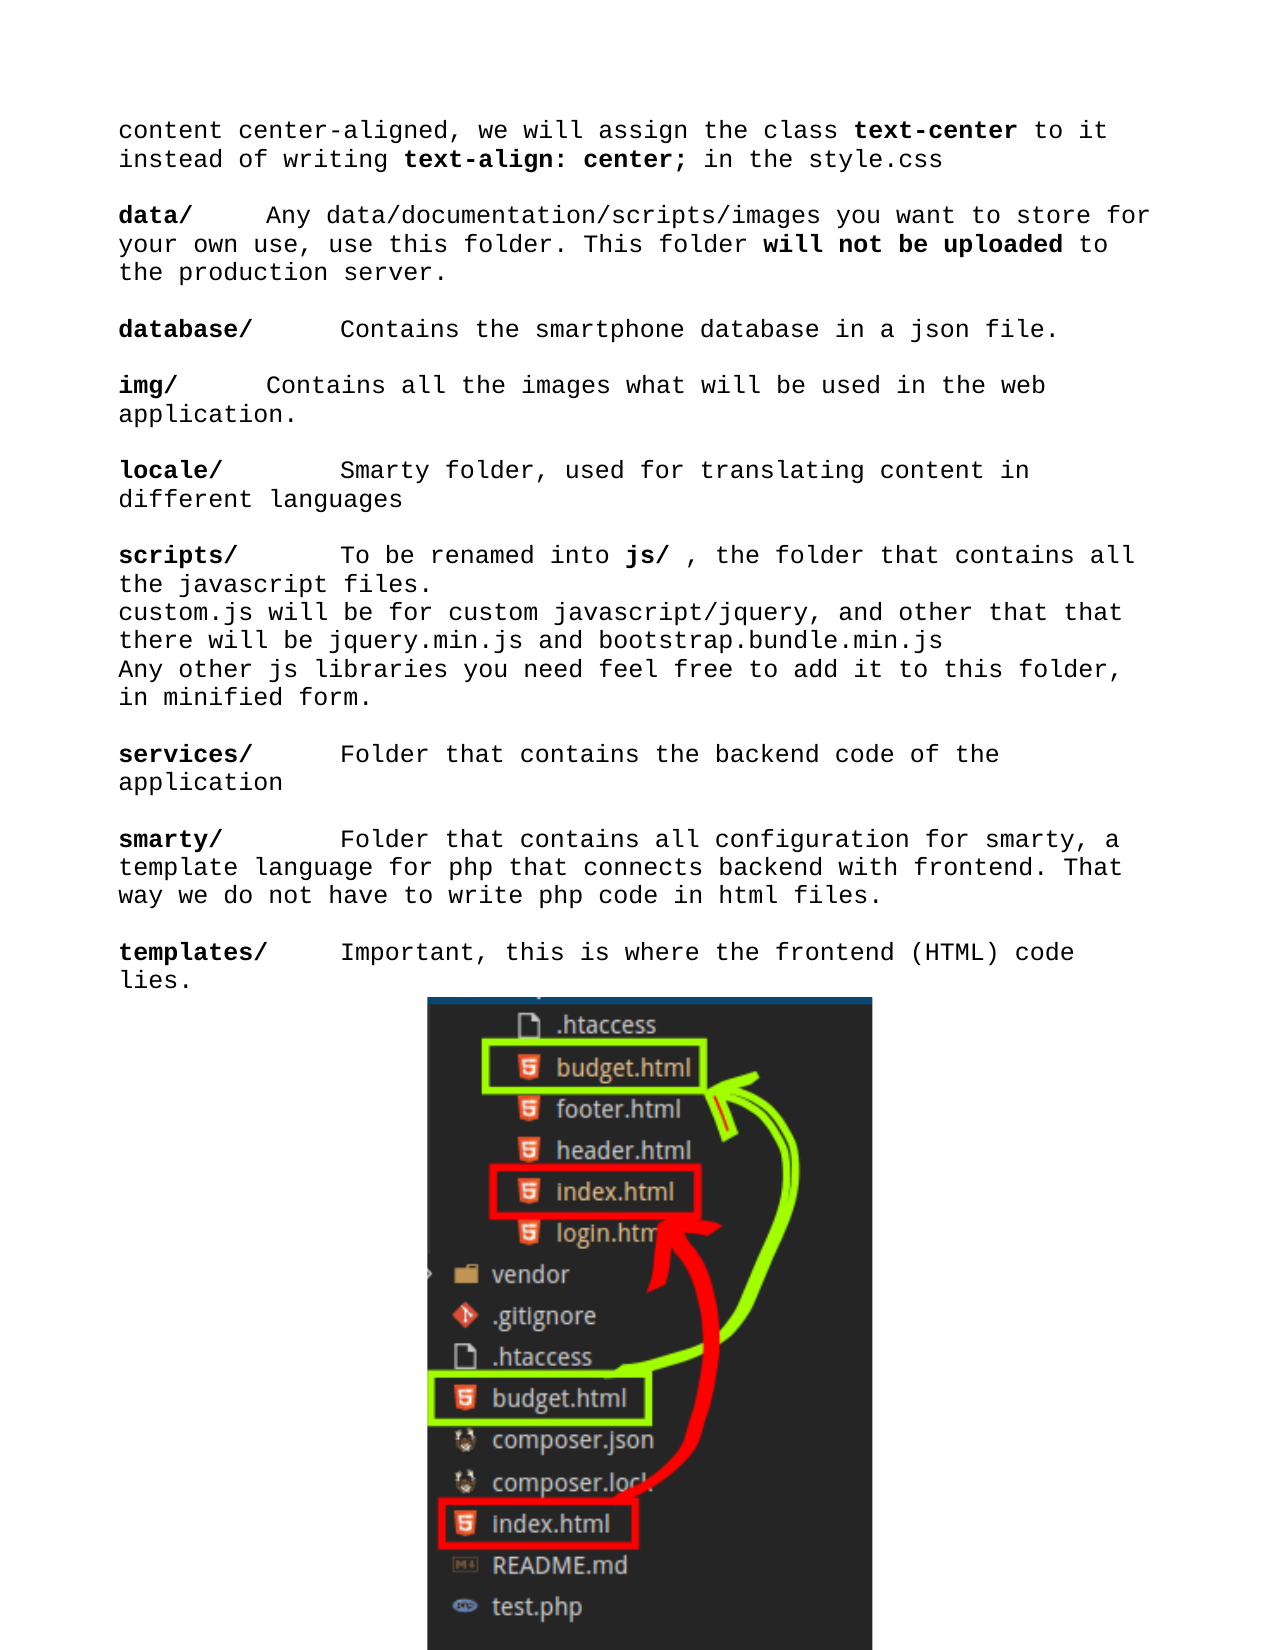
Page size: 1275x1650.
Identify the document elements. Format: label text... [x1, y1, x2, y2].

text img/ Contains all the images what will be used in the web application. [118, 373, 1157, 430]
text Any other js libraries you need feel free to add it to this folder, in minified form. [118, 656, 1157, 713]
text custom.js will be for custom javascript/jquery, and other that that there will be jquery.min.js and bootstrap.bundle.min.js [118, 600, 1157, 656]
text services/ Folder that contains the backend code of the application [118, 741, 1157, 798]
text data/ Any data/documentation/scripts/images you want to store for your own use, use this folder. This folder will not be uploaded to the production server. [118, 203, 1157, 288]
picture [427, 997, 873, 1650]
text database/ Contains the smartphone database in a json file. [118, 316, 1157, 345]
text scripts/ To be renamed into js/ , the folder that contains all the javascript files. [118, 543, 1157, 600]
text smarty/ Folder that contains all configuration for smarty, a template language for php that connects backend with frontend. That way we do not have to write php code in html files. [118, 826, 1157, 911]
text content center-aligned, we will assign the class text-center to it instead of writing text-align: center; in the style.css [118, 118, 1157, 175]
text templates/ Important, this is where the frontend (HTML) code lies. [118, 940, 1157, 996]
text locale/ Smarty folder, used for translating content in different languages [118, 458, 1157, 515]
